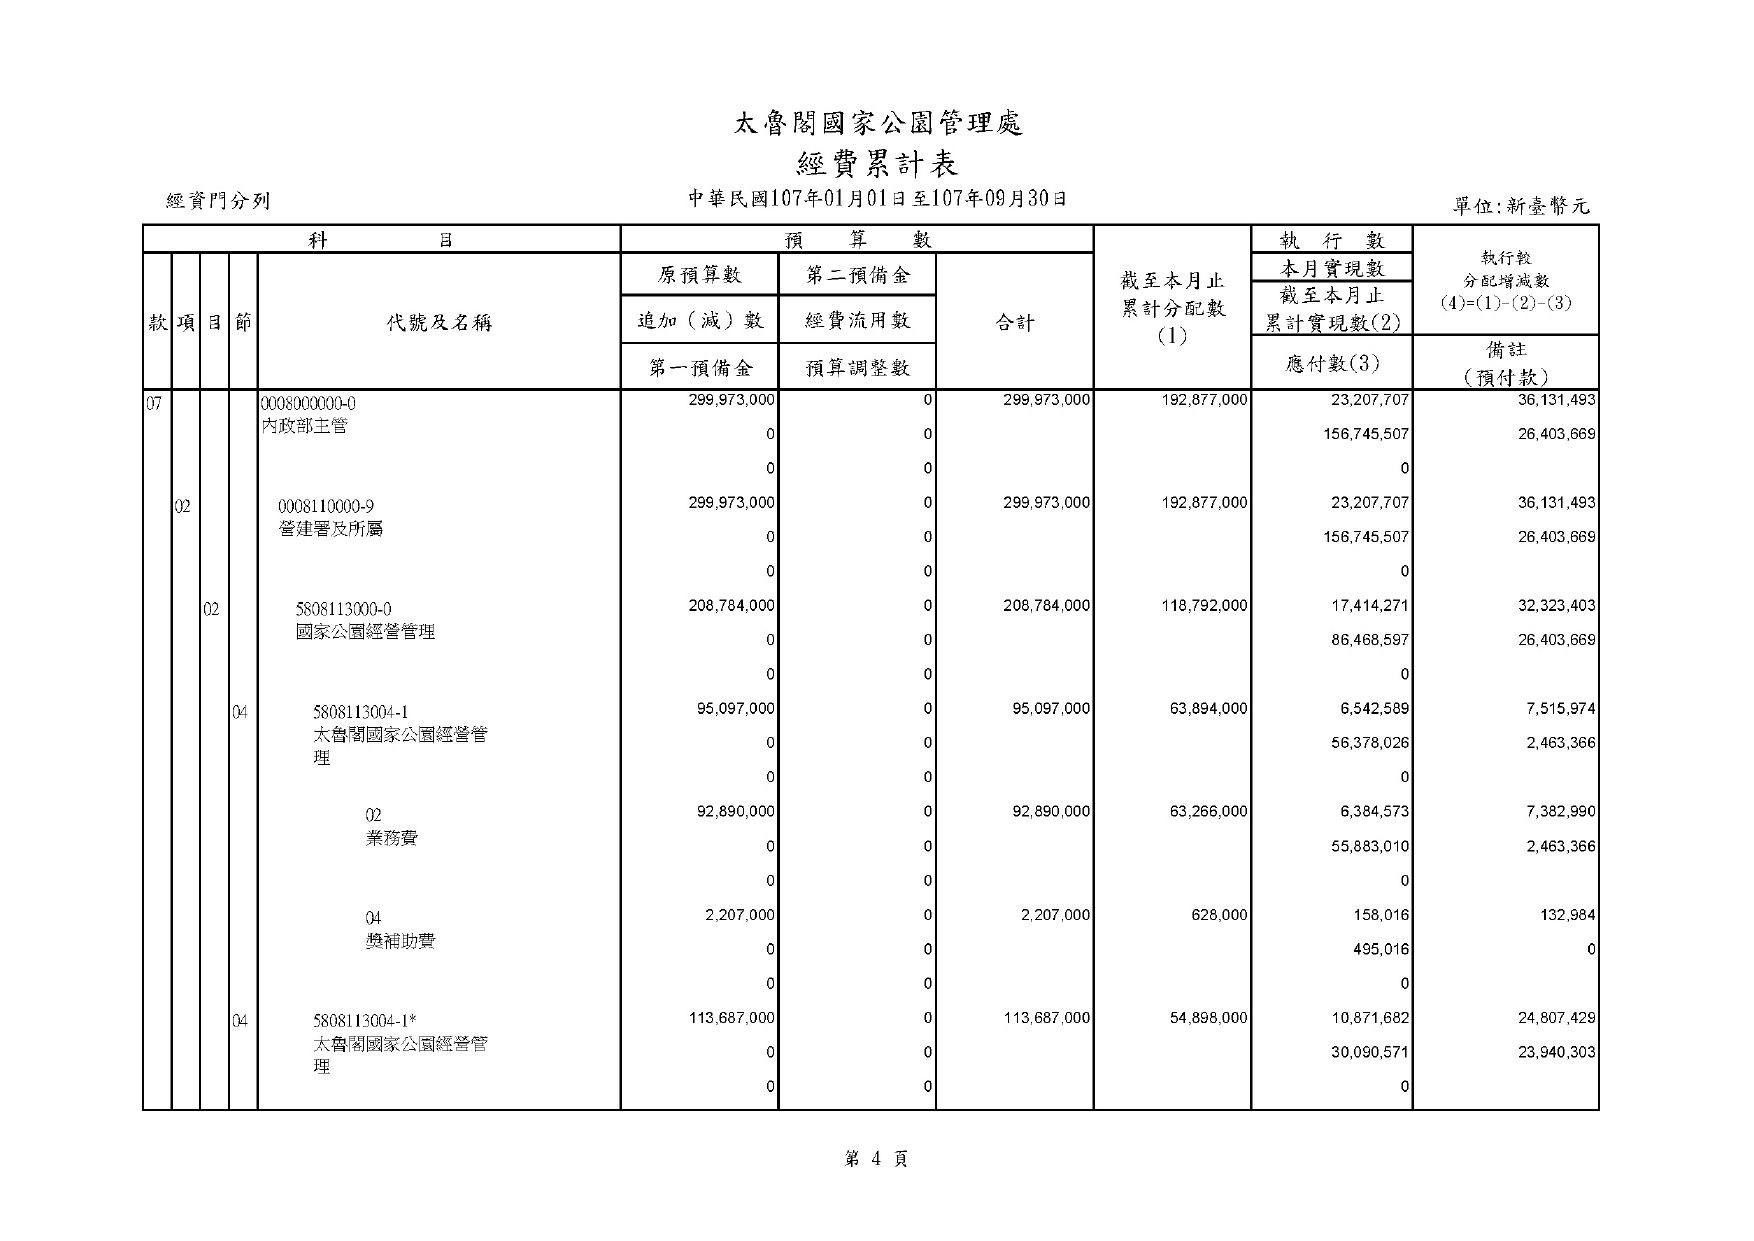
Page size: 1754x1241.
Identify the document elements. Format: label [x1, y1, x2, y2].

picture [59, 59, 1695, 1216]
